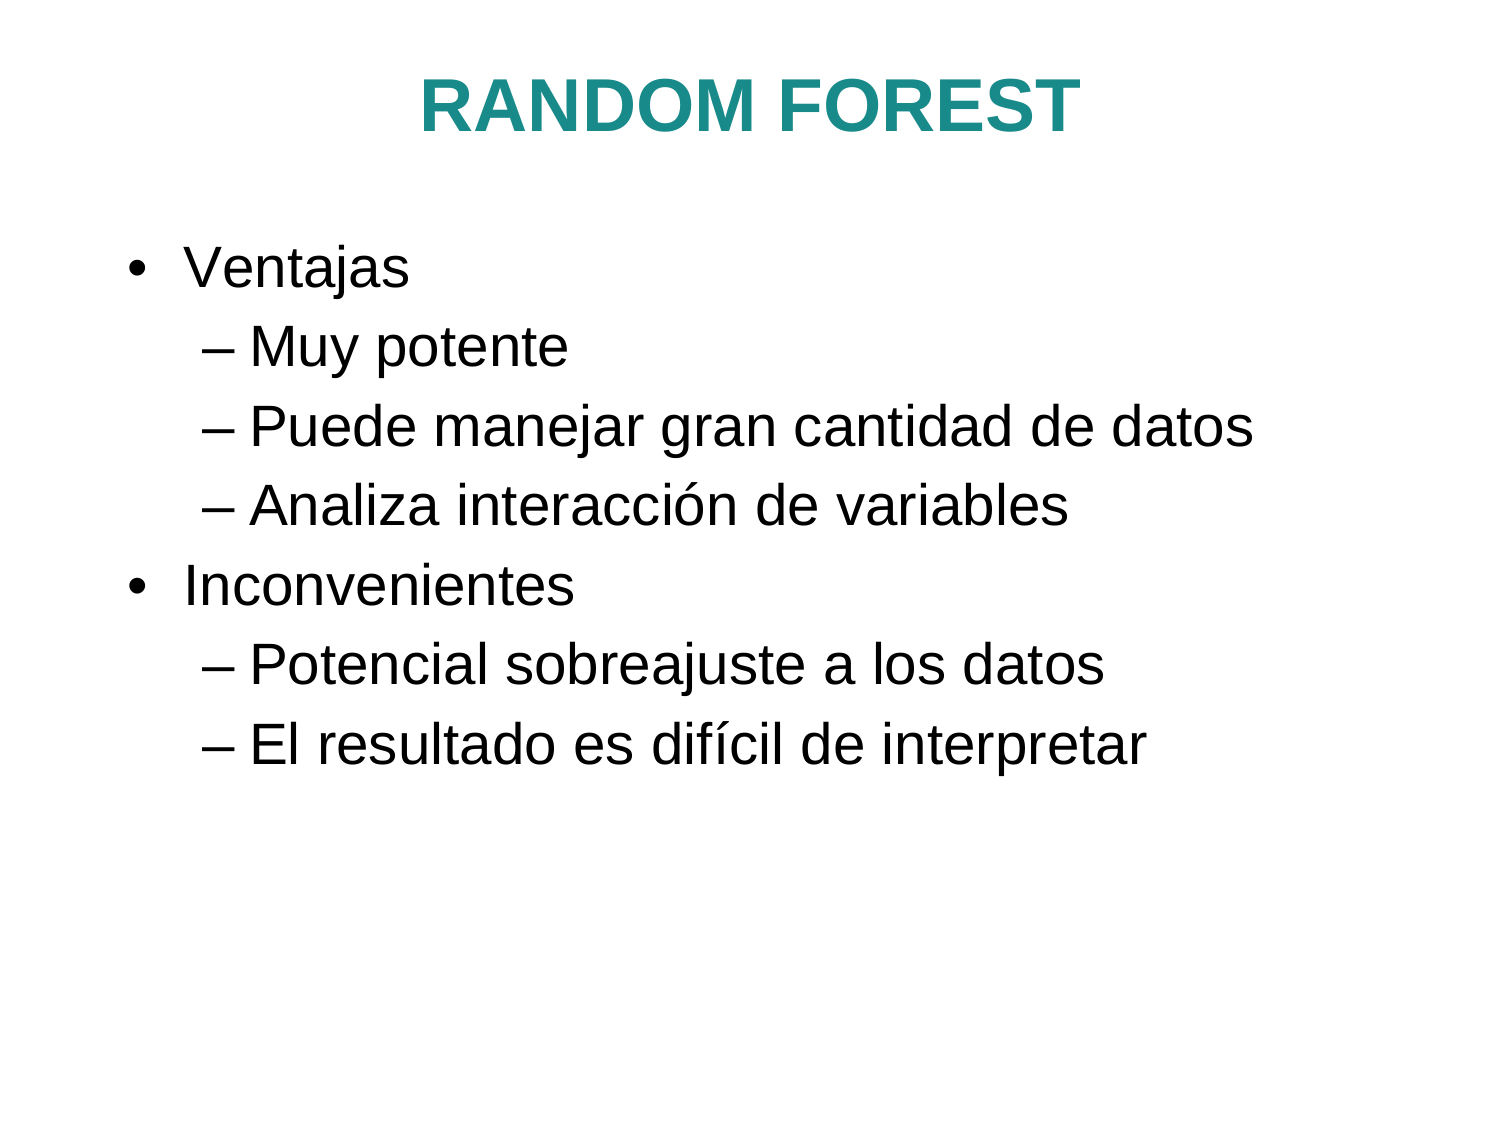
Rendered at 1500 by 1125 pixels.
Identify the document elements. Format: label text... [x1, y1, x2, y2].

list Ventajas Muy potente Puede manejar gran cantidad de datos Analiza interacción de variables Inconvenientes Potencial sobreajuste a los datos El resultado es difícil de interpretar [112, 226, 1388, 955]
title RANDOM FOREST [41, 35, 1461, 176]
